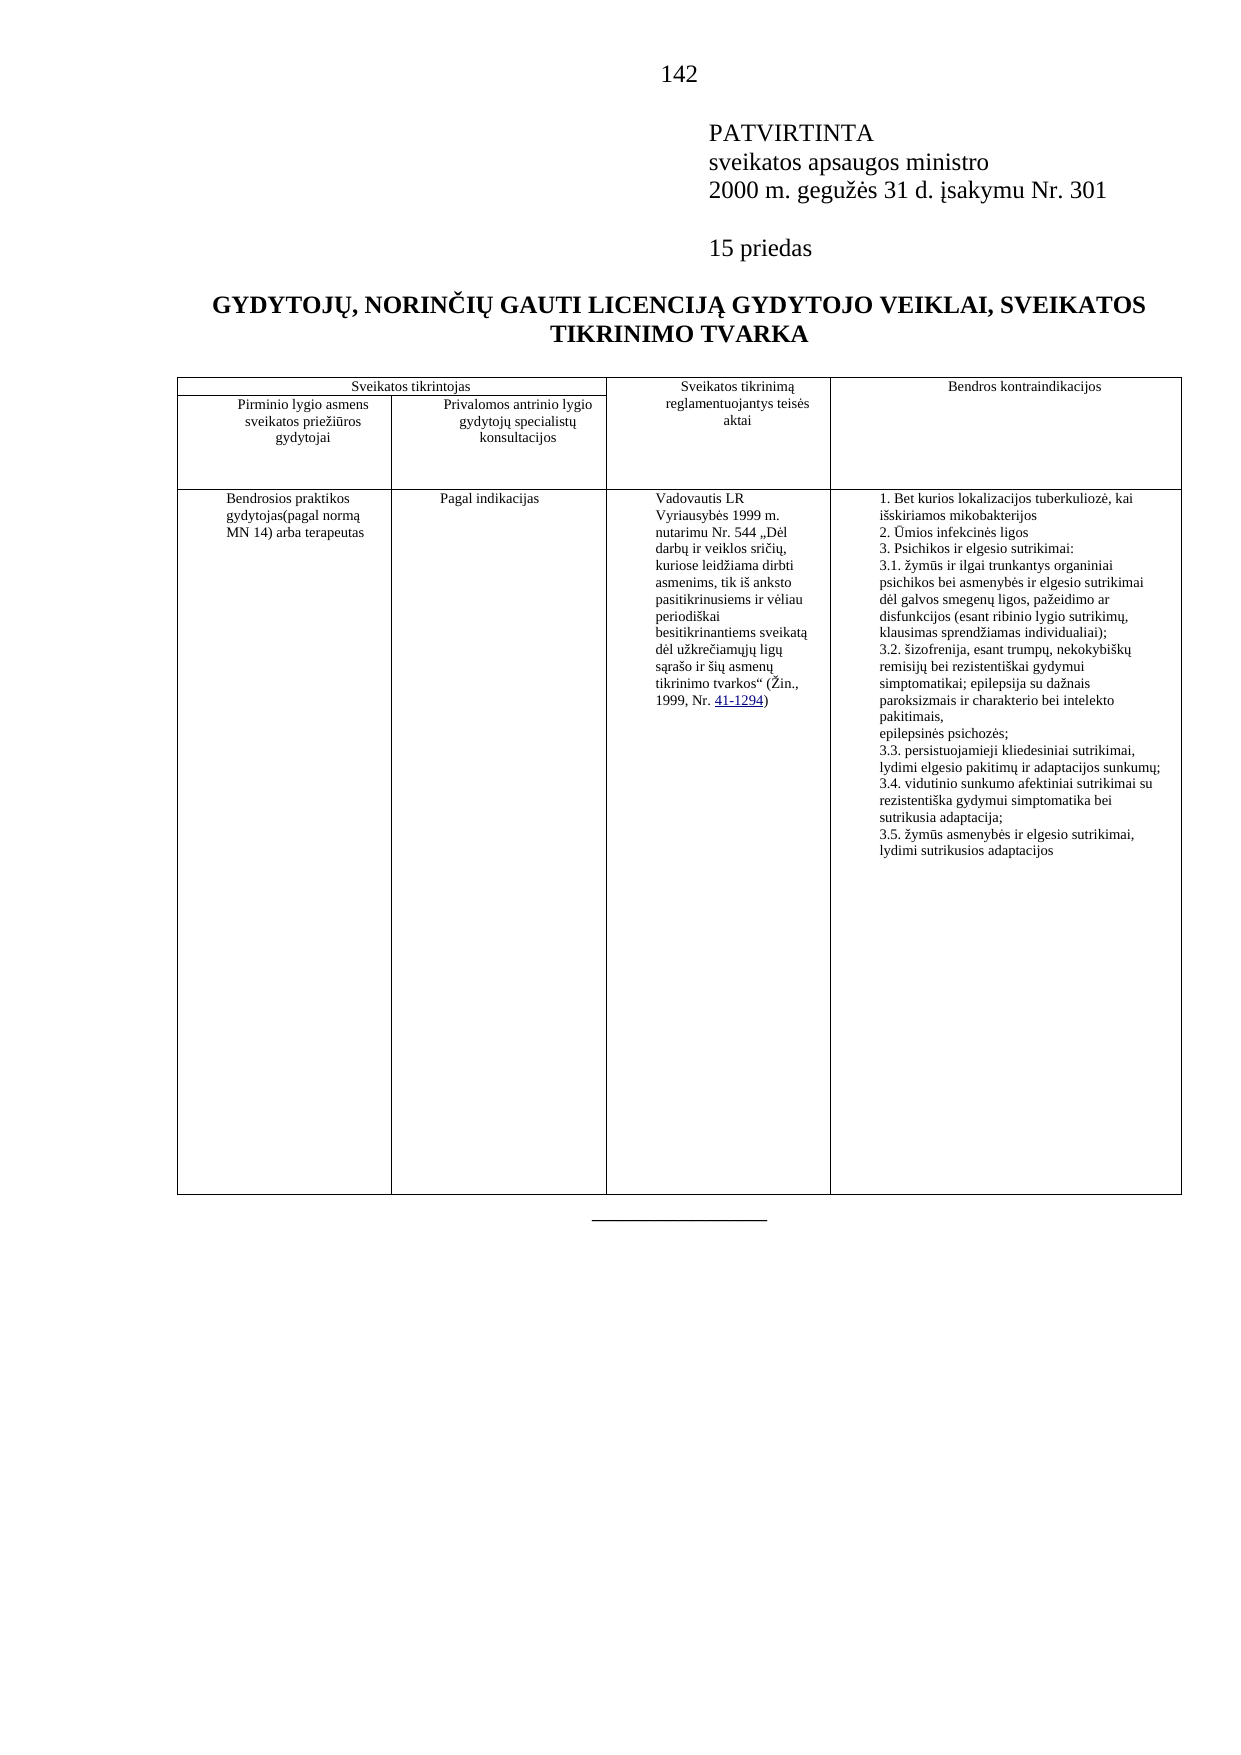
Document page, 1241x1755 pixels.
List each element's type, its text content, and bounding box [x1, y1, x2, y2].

table_header Sveikatos tikrintojas [178, 378, 606, 395]
table_cell Pagal indikacijas [392, 490, 606, 1194]
table_cell Vadovautis LR Vyriausybės 1999 m. nutarimu Nr. 544 „Dėl darbų ir veiklos sričių, kuriose leidžiama dirbti asmenims, tik iš anksto pasitikrinusiems ir vėliau periodiškai besitikrinantiems sveikatą dėl užkrečiamųjų ligų sąrašo ir šių asmenų tikrinimo tvarkos“ (Žin., 1999, Nr. 41-1294) [607, 490, 830, 1194]
text 2000 m. gegužės 31 d. įsakymu Nr. 301 [709, 176, 1181, 204]
text 15 priedas [709, 233, 1181, 262]
text ______________ [177, 1195, 1181, 1223]
table_header Bendros kontraindikacijos [831, 378, 1181, 489]
text GYDYTOJŲ, NORINČIŲ GAUTI LICENCIJĄ GYDYTOJO VEIKLAI, SVEIKATOS TIKRINIMO TVARKA [177, 291, 1181, 348]
table_cell Pirminio lygio asmens sveikatos priežiūros gydytojai [178, 396, 391, 489]
table_cell 1. Bet kurios lokalizacijos tuberkuliozė, kai išskiriamos mikobakterijos 2. Ūmios infekcinės ligos 3. Psichikos ir elgesio sutrikimai: 3.1. žymūs ir ilgai trunkantys organiniai psichikos bei asmenybės ir elgesio sutrikimai dėl galvos smegenų ligos, pažeidimo ar disfunkcijos (esant ribinio lygio sutrikimų, klausimas sprendžiamas individualiai); 3.2. šizofrenija, esant trumpų, nekokybiškų remisijų bei rezistentiškai gydymui simptomatikai; epilepsija su dažnais paroksizmais ir charakterio bei intelekto pakitimais, epilepsinės psichozės; 3.3. persistuojamieji kliedesiniai sutrikimai, lydimi elgesio pakitimų ir adaptacijos sunkumų; 3.4. vidutinio sunkumo afektiniai sutrikimai su rezistentiška gydymui simptomatika bei sutrikusia adaptacija; 3.5. žymūs asmenybės ir elgesio sutrikimai, lydimi sutrikusios adaptacijos [831, 490, 1181, 1194]
table_cell Privalomos antrinio lygio gydytojų specialistų konsultacijos [392, 396, 606, 489]
table_header Sveikatos tikrinimą reglamentuojantys teisės aktai [607, 378, 830, 489]
table_cell Bendrosios praktikos gydytojas(pagal normą MN 14) arba terapeutas [178, 490, 391, 1194]
text sveikatos apsaugos ministro [709, 147, 1181, 176]
text PATVIRTINTA [709, 118, 1181, 147]
